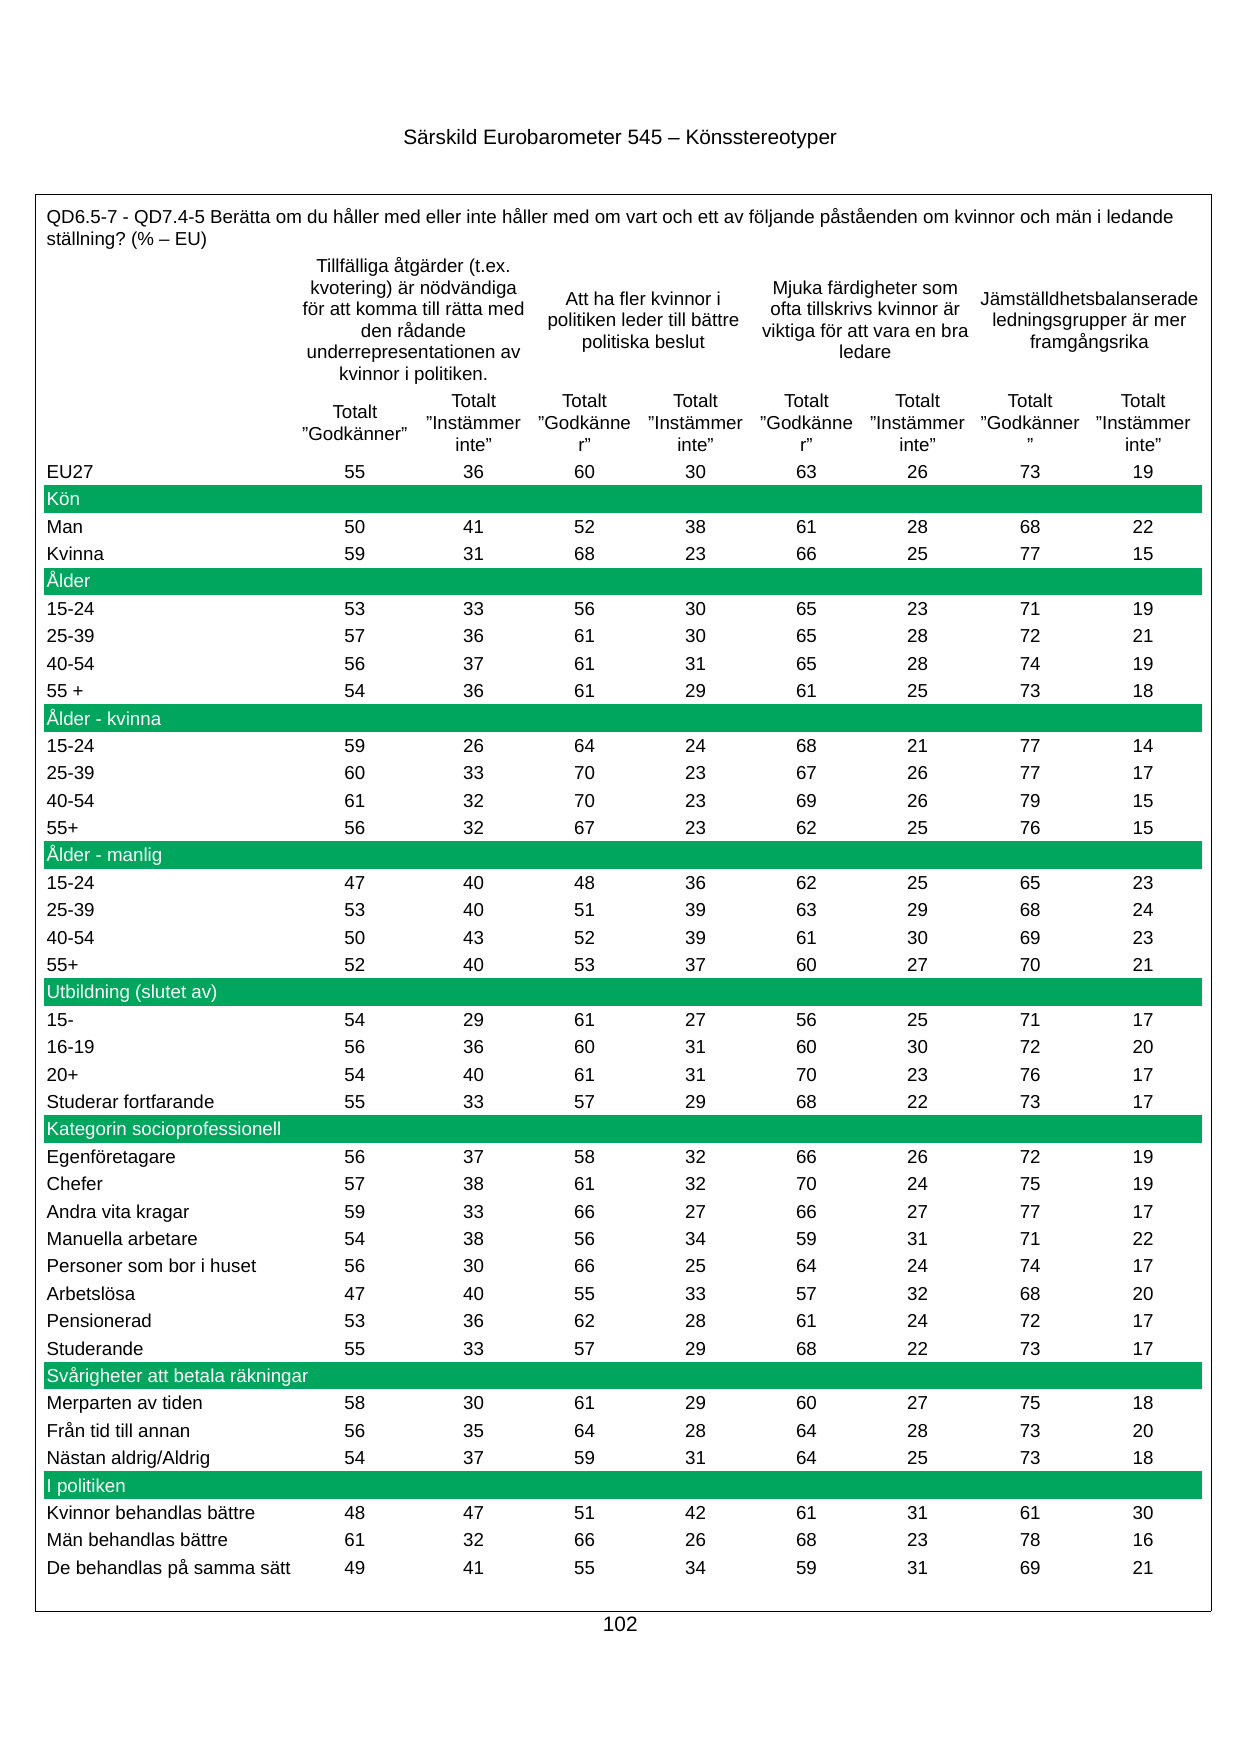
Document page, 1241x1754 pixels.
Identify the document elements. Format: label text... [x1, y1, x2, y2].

table_cell 70 [754, 1170, 858, 1197]
table_cell 25 [636, 1252, 754, 1280]
table_cell 62 [754, 814, 858, 841]
table_cell 68 [976, 513, 1084, 540]
table_cell 29 [859, 896, 976, 923]
table_cell 68 [754, 1526, 858, 1554]
table_cell 17 [1084, 1088, 1202, 1115]
table_cell 24 [859, 1252, 976, 1280]
table_cell 27 [859, 1198, 976, 1225]
table_cell I politiken [44, 1471, 1202, 1499]
table_cell 53 [295, 1307, 414, 1334]
table_cell 15 [1084, 540, 1202, 567]
table_cell 25 [859, 1444, 976, 1471]
table_cell 32 [415, 814, 532, 841]
table_cell 18 [1084, 1389, 1202, 1417]
table_cell 72 [976, 1143, 1084, 1170]
table_cell 63 [754, 458, 858, 485]
table_cell 61 [295, 787, 414, 814]
table_cell 25-39 [44, 759, 294, 787]
table_cell 56 [295, 1033, 414, 1061]
table_cell 31 [636, 1033, 754, 1061]
table_cell 15- [44, 1006, 294, 1033]
table_cell 23 [859, 1526, 976, 1554]
table_cell 77 [976, 732, 1084, 759]
table_cell 23 [1084, 869, 1202, 896]
table_cell Totalt ”Instämmer inte” [1084, 387, 1202, 458]
table_cell 59 [295, 732, 414, 759]
table_cell 72 [976, 1307, 1084, 1334]
table_cell 30 [415, 1252, 532, 1280]
table_cell 54 [295, 677, 414, 704]
table_cell 50 [295, 924, 414, 951]
table_cell 30 [859, 1033, 976, 1061]
table_cell 37 [415, 650, 532, 677]
table_cell 69 [976, 1554, 1084, 1581]
table_cell 70 [532, 787, 636, 814]
table_cell 47 [295, 1280, 414, 1307]
table_cell 33 [415, 1088, 532, 1115]
table_cell 38 [636, 513, 754, 540]
table_cell 25-39 [44, 896, 294, 923]
table_cell 27 [859, 951, 976, 978]
table_cell Totalt ”Godkänner” [976, 387, 1084, 458]
table_cell 55 [295, 458, 414, 485]
table_cell 54 [295, 1225, 414, 1252]
table_cell 47 [415, 1499, 532, 1526]
table_cell 38 [415, 1170, 532, 1197]
table_cell 60 [754, 1033, 858, 1061]
table_cell 51 [532, 1499, 636, 1526]
table_cell 61 [532, 622, 636, 649]
table_cell Kvinnor behandlas bättre [44, 1499, 294, 1526]
table_cell 18 [1084, 1444, 1202, 1471]
table_cell 71 [976, 1006, 1084, 1033]
table_cell 48 [532, 869, 636, 896]
table_cell 28 [859, 622, 976, 649]
table_cell 62 [532, 1307, 636, 1334]
table_cell 23 [636, 787, 754, 814]
table_cell 59 [295, 540, 414, 567]
table_cell 26 [859, 759, 976, 787]
table_cell 61 [532, 1061, 636, 1088]
table_cell 73 [976, 1088, 1084, 1115]
table_cell 61 [532, 1170, 636, 1197]
table_cell 34 [636, 1554, 754, 1581]
table_cell 32 [415, 1526, 532, 1554]
table_cell 32 [636, 1170, 754, 1197]
table_cell 55+ [44, 814, 294, 841]
table_cell 33 [415, 595, 532, 622]
table_cell 63 [754, 896, 858, 923]
table_cell 17 [1084, 1198, 1202, 1225]
table_cell Chefer [44, 1170, 294, 1197]
table_cell 23 [859, 1061, 976, 1088]
table_cell Studerande [44, 1335, 294, 1362]
table_cell 15 [1084, 787, 1202, 814]
table_cell 36 [636, 869, 754, 896]
table_cell 28 [636, 1417, 754, 1444]
table_cell [44, 252, 294, 387]
table_cell Studerar fortfarande [44, 1088, 294, 1115]
table_cell 56 [754, 1006, 858, 1033]
table_cell 55 [295, 1088, 414, 1115]
table_cell 39 [636, 924, 754, 951]
table_cell Svårigheter att betala räkningar [44, 1362, 1202, 1389]
table_cell 24 [859, 1170, 976, 1197]
table_cell 37 [636, 951, 754, 978]
table_cell 59 [295, 1198, 414, 1225]
table_cell Pensionerad [44, 1307, 294, 1334]
table_cell 56 [532, 595, 636, 622]
table_cell 35 [415, 1417, 532, 1444]
table_cell 26 [859, 1143, 976, 1170]
table_cell 31 [415, 540, 532, 567]
table_cell 33 [415, 1335, 532, 1362]
table_cell 25 [859, 869, 976, 896]
table_cell 61 [532, 677, 636, 704]
table_cell 29 [636, 1389, 754, 1417]
table_cell 56 [295, 650, 414, 677]
table_cell 40-54 [44, 787, 294, 814]
table_cell 64 [532, 1417, 636, 1444]
table_cell 71 [976, 1225, 1084, 1252]
table_cell 41 [415, 1554, 532, 1581]
table_cell 68 [754, 732, 858, 759]
table_cell 76 [976, 1061, 1084, 1088]
table_cell 24 [1084, 896, 1202, 923]
table_cell 57 [532, 1335, 636, 1362]
table_cell 27 [859, 1389, 976, 1417]
table_cell 68 [754, 1335, 858, 1362]
table_cell 22 [1084, 513, 1202, 540]
table_cell 75 [976, 1170, 1084, 1197]
table_cell 40-54 [44, 650, 294, 677]
table_cell 57 [532, 1088, 636, 1115]
table_cell 60 [295, 759, 414, 787]
table_cell 40 [415, 1061, 532, 1088]
table_cell 25 [859, 1006, 976, 1033]
table_cell 20 [1084, 1033, 1202, 1061]
table_cell 61 [976, 1499, 1084, 1526]
table_cell 30 [859, 924, 976, 951]
table_cell 25 [859, 814, 976, 841]
table_cell Egenföretagare [44, 1143, 294, 1170]
table_cell 74 [976, 650, 1084, 677]
table_cell 68 [976, 896, 1084, 923]
table_cell 28 [636, 1307, 754, 1334]
table_cell 36 [415, 458, 532, 485]
table_cell 53 [532, 951, 636, 978]
table_cell 27 [636, 1198, 754, 1225]
table_cell 26 [636, 1526, 754, 1554]
table_cell 78 [976, 1526, 1084, 1554]
table_cell 29 [415, 1006, 532, 1033]
table_cell Från tid till annan [44, 1417, 294, 1444]
table_cell 29 [636, 677, 754, 704]
table_cell 60 [754, 1389, 858, 1417]
table_cell 26 [415, 732, 532, 759]
table_cell 73 [976, 1335, 1084, 1362]
table_cell 55 [532, 1280, 636, 1307]
table_cell 22 [859, 1088, 976, 1115]
table_cell 61 [754, 677, 858, 704]
table_cell 67 [532, 814, 636, 841]
table_cell 23 [636, 540, 754, 567]
table_cell 48 [295, 1499, 414, 1526]
table_cell 61 [532, 1006, 636, 1033]
table_cell 36 [415, 677, 532, 704]
table_cell 77 [976, 1198, 1084, 1225]
table_cell 74 [976, 1252, 1084, 1280]
table_cell 17 [1084, 1307, 1202, 1334]
table_cell 26 [859, 458, 976, 485]
table_cell 61 [754, 924, 858, 951]
table_cell 17 [1084, 1006, 1202, 1033]
table_cell 20+ [44, 1061, 294, 1088]
table_cell 71 [976, 595, 1084, 622]
table_cell 27 [636, 1006, 754, 1033]
table_cell 73 [976, 458, 1084, 485]
table_cell 20 [1084, 1417, 1202, 1444]
table_cell 59 [754, 1225, 858, 1252]
table_cell 68 [976, 1280, 1084, 1307]
table_cell 70 [976, 951, 1084, 978]
table_cell 23 [1084, 924, 1202, 951]
table_cell 52 [295, 951, 414, 978]
table_cell 30 [636, 622, 754, 649]
table_cell 65 [754, 622, 858, 649]
table_cell 54 [295, 1061, 414, 1088]
table_cell 37 [415, 1444, 532, 1471]
table_cell 21 [1084, 622, 1202, 649]
table_cell 62 [754, 869, 858, 896]
table_cell 28 [859, 1417, 976, 1444]
table_cell 15-24 [44, 869, 294, 896]
table_cell 67 [754, 759, 858, 787]
table_cell 24 [859, 1307, 976, 1334]
table_cell 64 [532, 732, 636, 759]
table_cell 19 [1084, 1143, 1202, 1170]
table_cell 73 [976, 677, 1084, 704]
table_cell Totalt ”Godkänner” [754, 387, 858, 458]
table_cell 42 [636, 1499, 754, 1526]
table_cell 28 [859, 650, 976, 677]
table_cell 64 [754, 1252, 858, 1280]
table_cell Manuella arbetare [44, 1225, 294, 1252]
table_cell 73 [976, 1417, 1084, 1444]
table_cell 60 [532, 458, 636, 485]
table_cell Andra vita kragar [44, 1198, 294, 1225]
table_cell 56 [532, 1225, 636, 1252]
table_cell 53 [295, 896, 414, 923]
table_cell 57 [295, 1170, 414, 1197]
table_cell 17 [1084, 1061, 1202, 1088]
table_cell Mjuka färdigheter som ofta tillskrivs kvinnor är viktiga för att vara en bra ledare [754, 252, 976, 387]
table_cell 25-39 [44, 622, 294, 649]
table_cell 25 [859, 677, 976, 704]
table_cell Nästan aldrig/Aldrig [44, 1444, 294, 1471]
table_cell 69 [754, 787, 858, 814]
table_cell 16 [1084, 1526, 1202, 1554]
table_cell 31 [636, 650, 754, 677]
table_cell 23 [636, 814, 754, 841]
table_cell 69 [976, 924, 1084, 951]
table_cell 56 [295, 1143, 414, 1170]
table_cell Män behandlas bättre [44, 1526, 294, 1554]
table_cell 68 [754, 1088, 858, 1115]
table_cell 31 [859, 1499, 976, 1526]
table_cell Kvinna [44, 540, 294, 567]
table_cell 32 [636, 1143, 754, 1170]
table_cell 58 [295, 1389, 414, 1417]
table_cell 55 [532, 1554, 636, 1581]
table_cell 36 [415, 1307, 532, 1334]
table_cell 40-54 [44, 924, 294, 951]
table_cell 37 [415, 1143, 532, 1170]
table_cell Arbetslösa [44, 1280, 294, 1307]
table_cell 56 [295, 1252, 414, 1280]
table_cell 40 [415, 896, 532, 923]
table_cell 21 [1084, 1554, 1202, 1581]
table_cell 18 [1084, 677, 1202, 704]
table_cell 72 [976, 1033, 1084, 1061]
table_cell EU27 [44, 458, 294, 485]
table_cell 61 [754, 513, 858, 540]
table_cell 47 [295, 869, 414, 896]
table_cell 40 [415, 951, 532, 978]
table_cell 51 [532, 896, 636, 923]
table_cell 22 [1084, 1225, 1202, 1252]
table_cell 70 [754, 1061, 858, 1088]
table_cell 77 [976, 540, 1084, 567]
table_cell 76 [976, 814, 1084, 841]
table_cell 53 [295, 595, 414, 622]
table_cell 17 [1084, 1335, 1202, 1362]
table_cell 65 [976, 869, 1084, 896]
table_cell 33 [636, 1280, 754, 1307]
table_cell 66 [532, 1252, 636, 1280]
table_cell 23 [636, 759, 754, 787]
table_cell 64 [754, 1417, 858, 1444]
table_cell 19 [1084, 1170, 1202, 1197]
table_cell 49 [295, 1554, 414, 1581]
table_cell 66 [754, 540, 858, 567]
table_cell 66 [754, 1143, 858, 1170]
table_cell Man [44, 513, 294, 540]
table_cell 66 [532, 1198, 636, 1225]
table_cell [44, 387, 294, 458]
table_cell 61 [754, 1307, 858, 1334]
table_cell 30 [636, 458, 754, 485]
table_cell Jämställdhetsbalanserade ledningsgrupper är mer framgångsrika [976, 252, 1202, 387]
table_cell Att ha fler kvinnor i politiken leder till bättre politiska beslut [532, 252, 754, 387]
table_cell Ålder - manlig [44, 841, 1202, 869]
table_cell 52 [532, 924, 636, 951]
table_cell 61 [754, 1499, 858, 1526]
table_cell Totalt ”Instämmer inte” [859, 387, 976, 458]
table_cell 30 [636, 595, 754, 622]
table_cell 23 [859, 595, 976, 622]
table_cell 38 [415, 1225, 532, 1252]
table_cell 65 [754, 595, 858, 622]
table_cell 52 [532, 513, 636, 540]
table_cell 31 [859, 1554, 976, 1581]
table_cell 79 [976, 787, 1084, 814]
table_cell 66 [754, 1198, 858, 1225]
table_cell 50 [295, 513, 414, 540]
table_cell Kön [44, 485, 1202, 513]
table_cell 28 [859, 513, 976, 540]
table_cell 41 [415, 513, 532, 540]
table_cell 54 [295, 1006, 414, 1033]
table_cell Merparten av tiden [44, 1389, 294, 1417]
table_cell 30 [415, 1389, 532, 1417]
table_cell De behandlas på samma sätt [44, 1554, 294, 1581]
table_cell 68 [532, 540, 636, 567]
table_cell 33 [415, 759, 532, 787]
table_cell 61 [532, 1389, 636, 1417]
table_cell 15-24 [44, 595, 294, 622]
table_cell Ålder [44, 568, 1202, 595]
table_cell 17 [1084, 1252, 1202, 1280]
table_cell Totalt ”Instämmer inte” [415, 387, 532, 458]
table_cell 39 [636, 896, 754, 923]
table_cell Kategorin socioprofessionell [44, 1115, 1202, 1143]
table_cell 24 [636, 732, 754, 759]
table_cell 36 [415, 622, 532, 649]
table_cell 19 [1084, 650, 1202, 677]
table_header QD6.5-7 - QD7.4-5 Berätta om du håller med eller inte håller med om vart och ett av följande påståenden om kvinnor och män i ledande ställning? (% – EU) [44, 203, 1202, 252]
table_cell 26 [859, 787, 976, 814]
table_cell Utbildning (slutet av) [44, 978, 1202, 1006]
table_cell Personer som bor i huset [44, 1252, 294, 1280]
table_cell 29 [636, 1335, 754, 1362]
table_cell 56 [295, 1417, 414, 1444]
table_cell 64 [754, 1444, 858, 1471]
table_cell 31 [636, 1061, 754, 1088]
table_cell 73 [976, 1444, 1084, 1471]
table_cell 31 [859, 1225, 976, 1252]
table_cell 34 [636, 1225, 754, 1252]
table_cell 75 [976, 1389, 1084, 1417]
table_cell 77 [976, 759, 1084, 787]
table_cell 25 [859, 540, 976, 567]
table_cell Totalt ”Instämmer inte” [636, 387, 754, 458]
table_cell 60 [532, 1033, 636, 1061]
table_cell Ålder - kvinna [44, 704, 1202, 732]
table_cell 31 [636, 1444, 754, 1471]
table_cell 61 [295, 1526, 414, 1554]
table_cell 66 [532, 1526, 636, 1554]
table_cell 57 [754, 1280, 858, 1307]
table_cell 55 [295, 1335, 414, 1362]
table_cell 59 [532, 1444, 636, 1471]
table_cell 60 [754, 951, 858, 978]
table_cell 14 [1084, 732, 1202, 759]
table_cell Totalt ”Godkänner” [295, 387, 414, 458]
table_cell 43 [415, 924, 532, 951]
table_cell 65 [754, 650, 858, 677]
table_cell 61 [532, 650, 636, 677]
table_cell 54 [295, 1444, 414, 1471]
table_cell 55 + [44, 677, 294, 704]
table_cell 21 [859, 732, 976, 759]
table_cell 72 [976, 622, 1084, 649]
table_cell 57 [295, 622, 414, 649]
table_cell 16-19 [44, 1033, 294, 1061]
table_cell 56 [295, 814, 414, 841]
table_cell 36 [415, 1033, 532, 1061]
table_cell 29 [636, 1088, 754, 1115]
table_cell 40 [415, 1280, 532, 1307]
table_cell 19 [1084, 595, 1202, 622]
table_cell Totalt ”Godkänner” [532, 387, 636, 458]
table_cell 58 [532, 1143, 636, 1170]
table_cell 21 [1084, 951, 1202, 978]
table_cell 55+ [44, 951, 294, 978]
table_cell Tillfälliga åtgärder (t.ex. kvotering) är nödvändiga för att komma till rätta med den rådande underrepresentationen av kvinnor i politiken. [295, 252, 532, 387]
table_cell 19 [1084, 458, 1202, 485]
table_cell 17 [1084, 759, 1202, 787]
table_cell 59 [754, 1554, 858, 1581]
table_cell 33 [415, 1198, 532, 1225]
table_cell 20 [1084, 1280, 1202, 1307]
table_cell 22 [859, 1335, 976, 1362]
table_cell 40 [415, 869, 532, 896]
table_cell 32 [415, 787, 532, 814]
table_cell 30 [1084, 1499, 1202, 1526]
table_cell 32 [859, 1280, 976, 1307]
table_cell 70 [532, 759, 636, 787]
table_cell 15 [1084, 814, 1202, 841]
table_cell 15-24 [44, 732, 294, 759]
